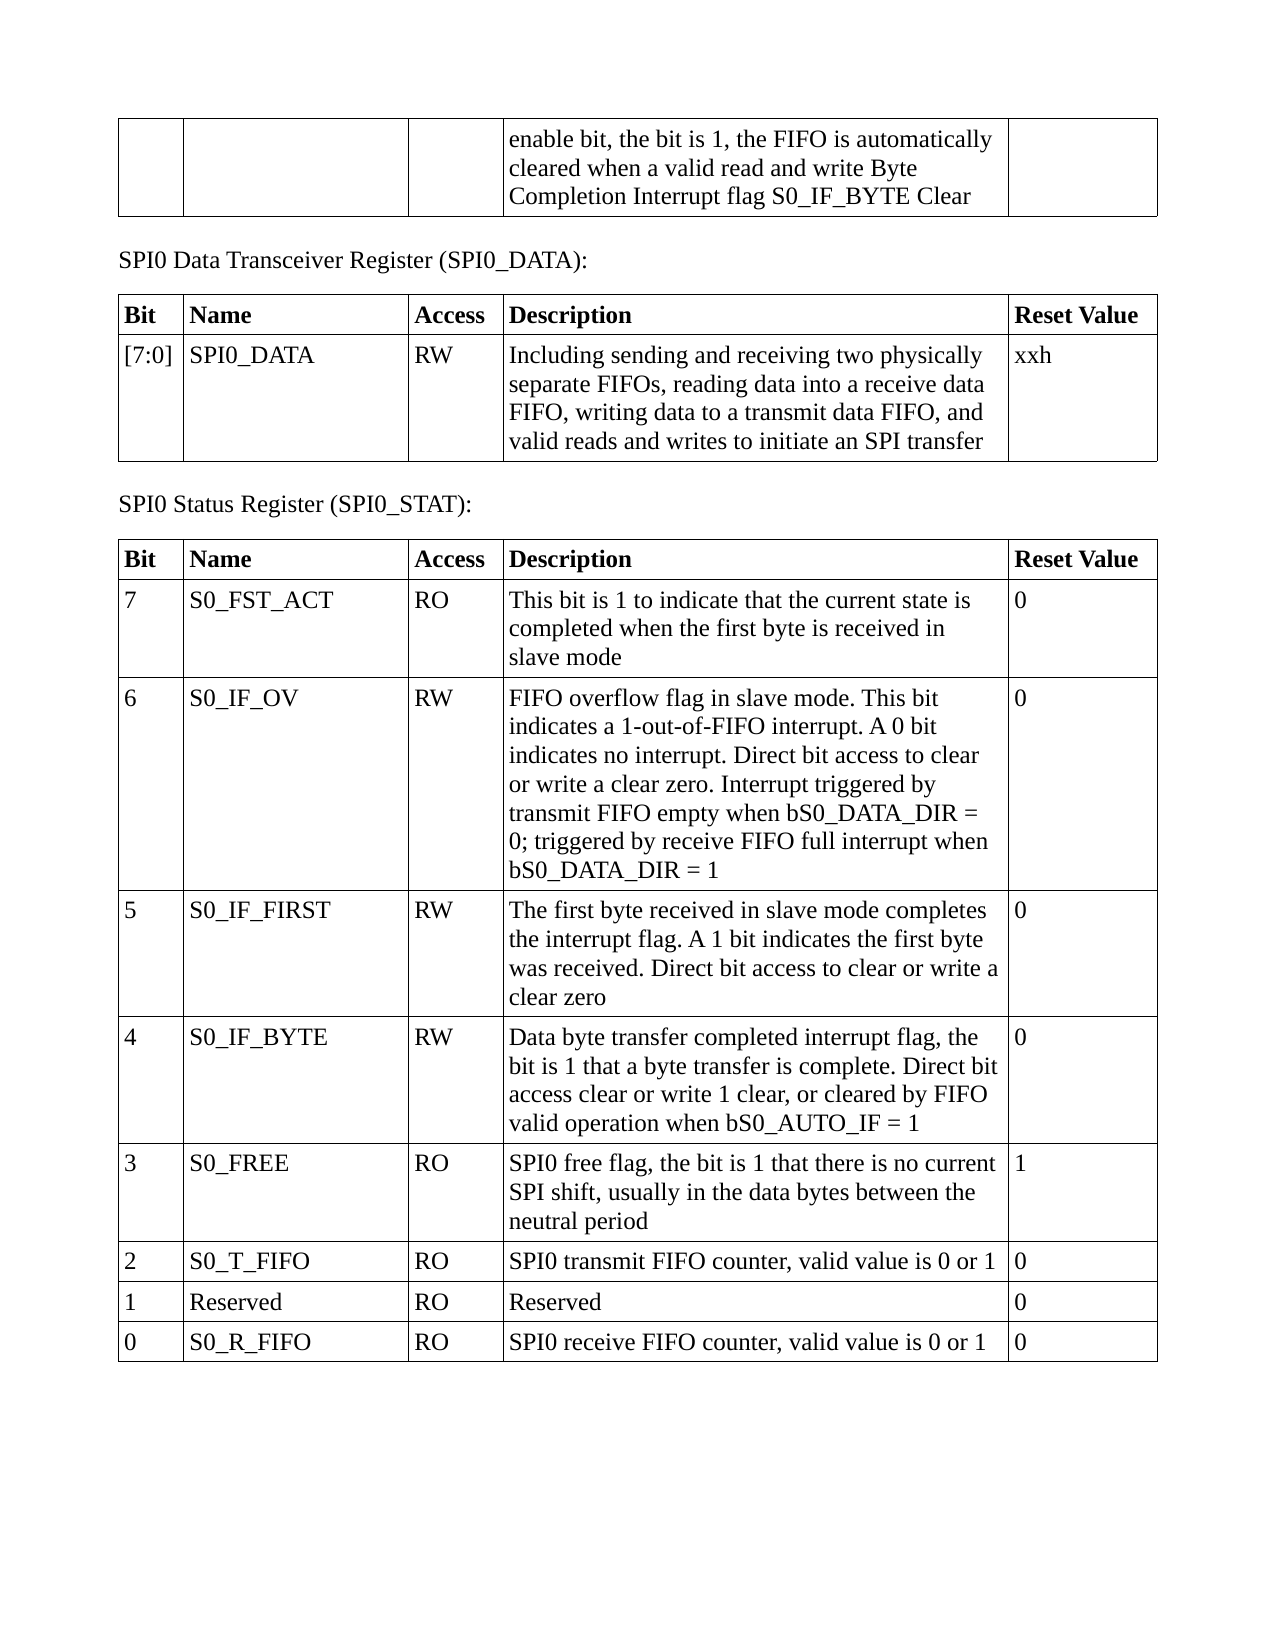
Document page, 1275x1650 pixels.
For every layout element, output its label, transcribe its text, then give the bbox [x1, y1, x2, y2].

table_header Bit [119, 295, 183, 334]
table_cell S0_IF_FIRST [184, 891, 408, 1016]
table_cell 0 [1009, 1242, 1157, 1281]
table_cell [119, 119, 183, 216]
table_cell 6 [119, 678, 183, 889]
table_header Description [504, 295, 1008, 334]
table_cell SPI0_DATA [184, 335, 408, 461]
table_cell SPI0 free flag, the bit is 1 that there is no current SPI shift, usually in the data bytes between the neutral period [504, 1144, 1008, 1241]
table_cell RO [409, 580, 503, 677]
text SPI0 Data Transceiver Register (SPI0_DATA): [118, 245, 1157, 273]
table_header Access [409, 540, 503, 579]
table_header Reset Value [1009, 540, 1157, 579]
table_cell RO [409, 1322, 503, 1361]
table_cell RO [409, 1282, 503, 1321]
table_cell Reserved [504, 1282, 1008, 1321]
table_cell 0 [1009, 1017, 1157, 1143]
table_header Name [184, 540, 408, 579]
table_cell S0_T_FIFO [184, 1242, 408, 1281]
table_cell RW [409, 678, 503, 889]
table_cell Data byte transfer completed interrupt flag, the bit is 1 that a byte transfer is complete. Direct bit access clear or write 1 clear, or cleared by FIFO valid operation when bS0_AUTO_IF = 1 [504, 1017, 1008, 1143]
table_cell 7 [119, 580, 183, 677]
table_cell xxh [1009, 335, 1157, 461]
table_cell 0 [1009, 891, 1157, 1016]
table_cell RO [409, 1242, 503, 1281]
table_cell Including sending and receiving two physically separate FIFOs, reading data into a receive data FIFO, writing data to a transmit data FIFO, and valid reads and writes to initiate an SPI transfer [504, 335, 1008, 461]
table_cell S0_FREE [184, 1144, 408, 1241]
table_cell 0 [1009, 678, 1157, 889]
table_cell SPI0 receive FIFO counter, valid value is 0 or 1 [504, 1322, 1008, 1361]
table_cell [409, 119, 503, 216]
table_cell RO [409, 1144, 503, 1241]
table_header Description [504, 540, 1008, 579]
table_cell S0_FST_ACT [184, 580, 408, 677]
table_cell 3 [119, 1144, 183, 1241]
table_header Bit [119, 540, 183, 579]
table_cell This bit is 1 to indicate that the current state is completed when the first byte is received in slave mode [504, 580, 1008, 677]
table_cell [1009, 119, 1157, 216]
table_cell S0_R_FIFO [184, 1322, 408, 1361]
table_cell enable bit, the bit is 1, the FIFO is automatically cleared when a valid read and write Byte Completion Interrupt flag S0_IF_BYTE Clear [504, 119, 1008, 216]
table_cell [7:0] [119, 335, 183, 461]
table_cell 4 [119, 1017, 183, 1143]
table_cell 1 [1009, 1144, 1157, 1241]
table_cell Reserved [184, 1282, 408, 1321]
table_cell [184, 119, 408, 216]
table_cell 5 [119, 891, 183, 1016]
table_cell 1 [119, 1282, 183, 1321]
table_cell SPI0 transmit FIFO counter, valid value is 0 or 1 [504, 1242, 1008, 1281]
table_cell S0_IF_BYTE [184, 1017, 408, 1143]
table_cell S0_IF_OV [184, 678, 408, 889]
table_cell 0 [119, 1322, 183, 1361]
table_header Reset Value [1009, 295, 1157, 334]
table_cell The first byte received in slave mode completes the interrupt flag. A 1 bit indicates the first byte was received. Direct bit access to clear or write a clear zero [504, 891, 1008, 1016]
table_cell FIFO overflow flag in slave mode. This bit indicates a 1-out-of-FIFO interrupt. A 0 bit indicates no interrupt. Direct bit access to clear or write a clear zero. Interrupt triggered by transmit FIFO empty when bS0_DATA_DIR = 0; triggered by receive FIFO full interrupt when bS0_DATA_DIR = 1 [504, 678, 1008, 889]
table_header Access [409, 295, 503, 334]
table_cell 0 [1009, 580, 1157, 677]
table_header Name [184, 295, 408, 334]
table_cell RW [409, 1017, 503, 1143]
table_cell RW [409, 891, 503, 1016]
table_cell RW [409, 335, 503, 461]
table_cell 2 [119, 1242, 183, 1281]
text SPI0 Status Register (SPI0_STAT): [118, 489, 1157, 518]
table_cell 0 [1009, 1322, 1157, 1361]
table_cell 0 [1009, 1282, 1157, 1321]
